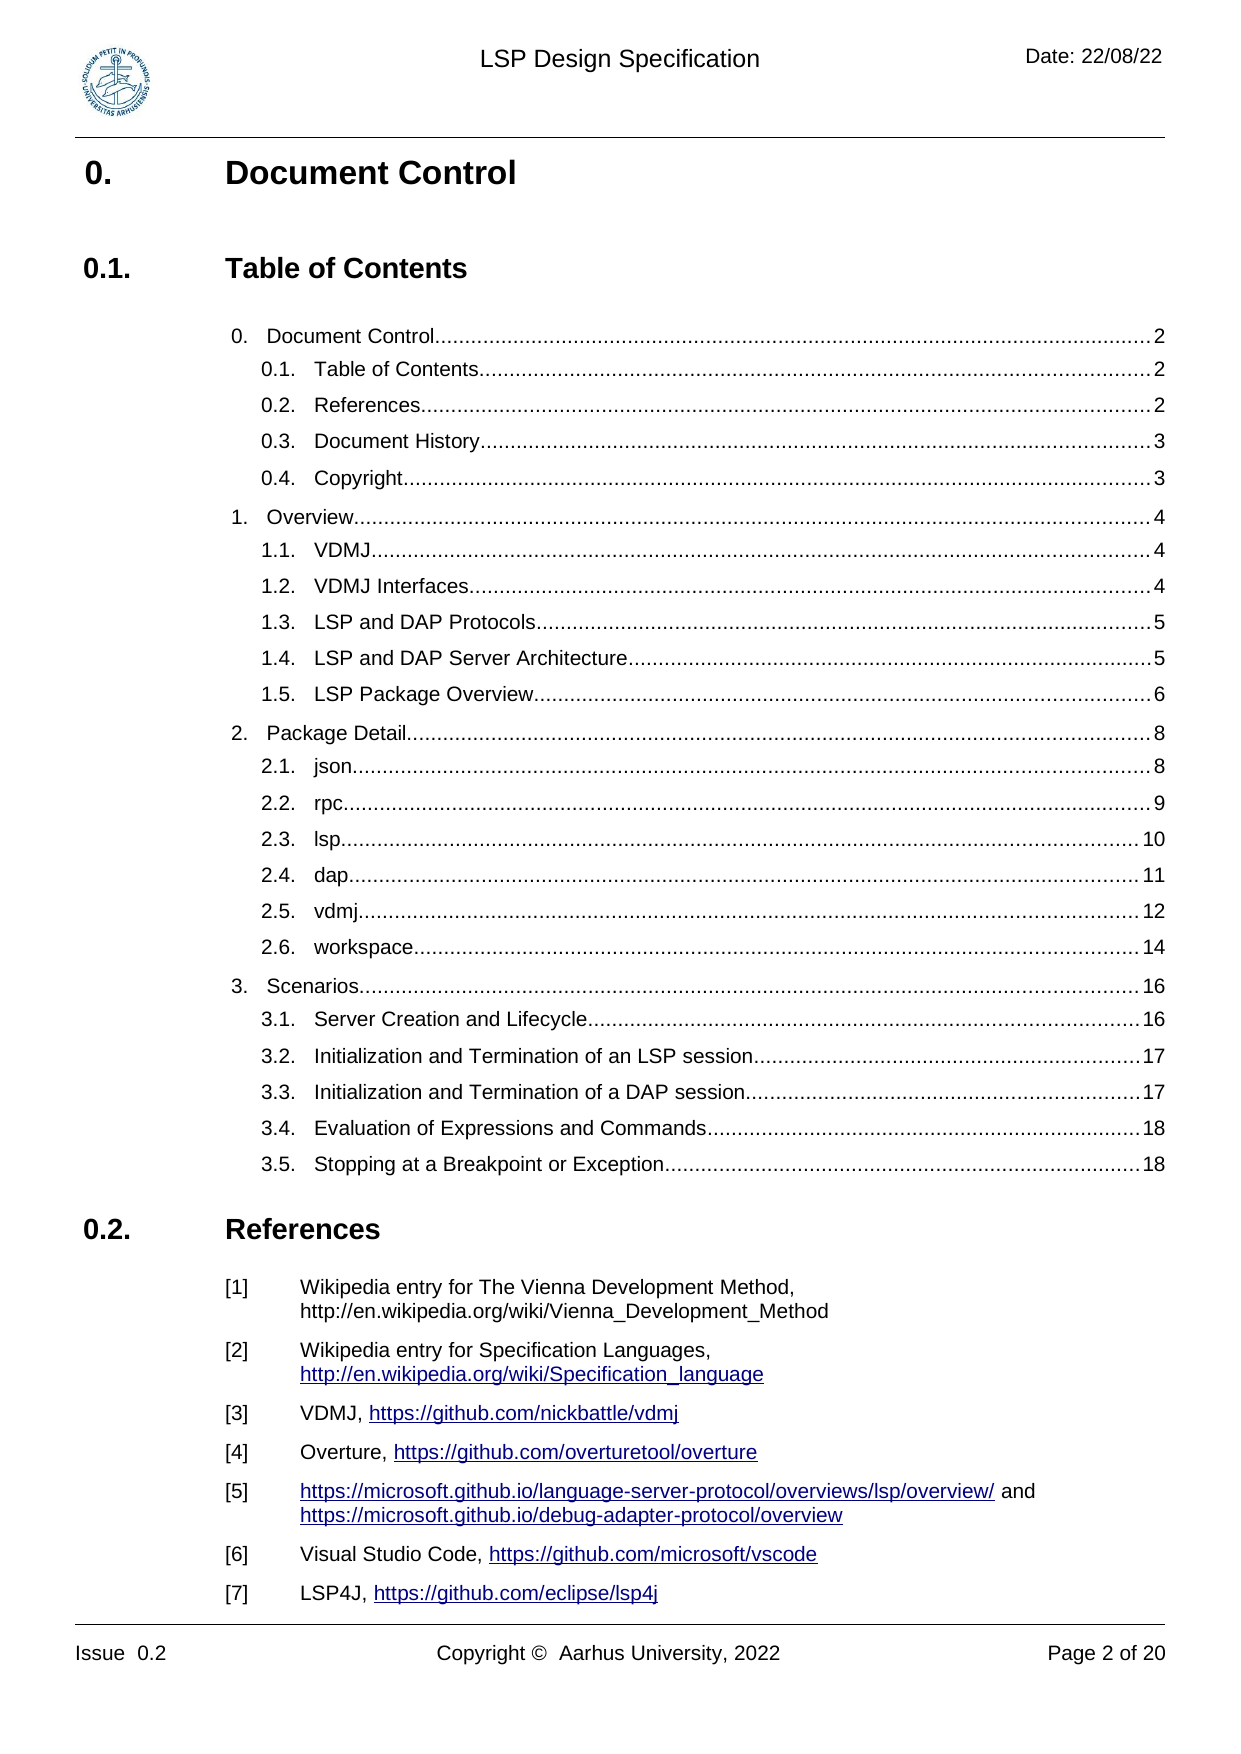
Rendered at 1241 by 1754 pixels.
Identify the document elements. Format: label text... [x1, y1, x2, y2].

list Wikipedia entry for The Vienna Development Method, http://en.wikipedia.org/wiki/Vienna_Development_Method [225, 1276, 1165, 1323]
list https://microsoft.github.io/language-server-protocol/overviews/lsp/overview/ and https://microsoft.github.io/debug-adapter-protocol/overview [225, 1479, 1165, 1527]
text 1.3. LSP and DAP Protocols 5 [255, 610, 1165, 634]
text 1.5. LSP Package Overview 6 [255, 682, 1165, 706]
text 0.3. Document History 3 [255, 429, 1165, 453]
text 3. Scenarios 16 [225, 974, 1165, 998]
text 2. Package Detail 8 [225, 721, 1165, 745]
list Visual Studio Code, https://github.com/microsoft/vscode [225, 1542, 1165, 1566]
list VDMJ, https://github.com/nickbattle/vdmj [225, 1401, 1165, 1425]
subtitle Table of Contents [75, 251, 1165, 285]
text 2.6. workspace 14 [255, 935, 1165, 959]
subtitle Document Control [75, 153, 1165, 191]
text 0.1. Table of Contents 2 [255, 357, 1165, 381]
text 3.1. Server Creation and Lifecycle 16 [255, 1007, 1165, 1031]
text 0.4. Copyright 3 [255, 466, 1165, 489]
text 3.3. Initialization and Termination of a DAP session 17 [255, 1080, 1165, 1104]
text 0. Document Control 2 [225, 324, 1165, 348]
text 0.2. References 2 [255, 393, 1165, 417]
text 3.5. Stopping at a Breakpoint or Exception 18 [255, 1152, 1165, 1176]
list Overture, https://github.com/overturetool/overture [225, 1440, 1165, 1464]
list Wikipedia entry for Specification Languages, http://en.wikipedia.org/wiki/Specification_language [225, 1338, 1165, 1386]
text 3.4. Evaluation of Expressions and Commands 18 [255, 1116, 1165, 1140]
picture [78, 44, 153, 120]
text 1.1. VDMJ 4 [255, 538, 1165, 562]
text 1. Overview 4 [225, 504, 1165, 529]
text 2.3. lsp 10 [255, 827, 1165, 851]
text 2.1. json 8 [255, 754, 1165, 778]
text 3.2. Initialization and Termination of an LSP session 17 [255, 1043, 1165, 1068]
text 2.5. vdmj 12 [255, 899, 1165, 923]
subtitle References [75, 1212, 1165, 1246]
text 2.2. rpc 9 [255, 791, 1165, 815]
text 1.2. VDMJ Interfaces 4 [255, 574, 1165, 598]
text 2.4. dap 11 [255, 863, 1165, 887]
list LSP4J, https://github.com/eclipse/lsp4j [225, 1581, 1165, 1605]
text 1.4. LSP and DAP Server Architecture 5 [255, 646, 1165, 670]
